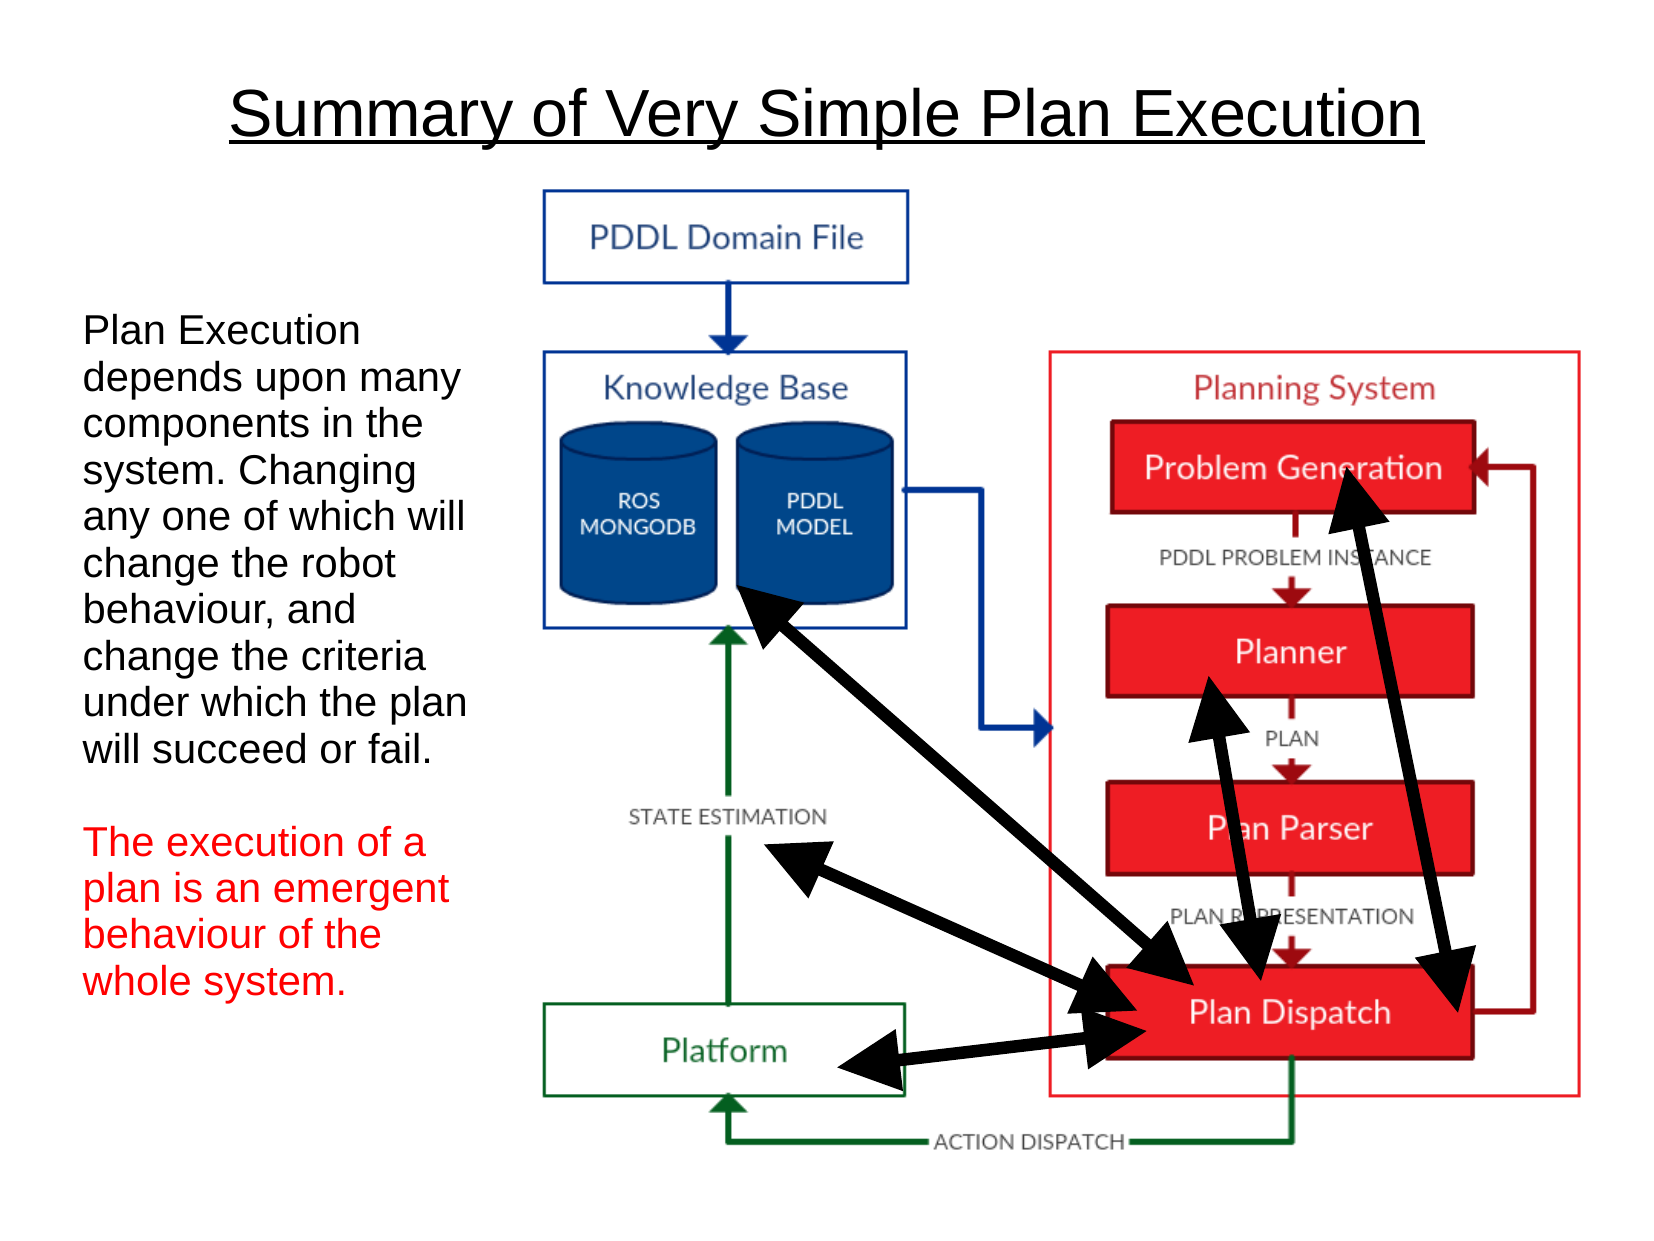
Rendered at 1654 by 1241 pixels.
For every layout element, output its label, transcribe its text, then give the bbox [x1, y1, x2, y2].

title Summary of Very Simple Plan Execution [82, 49, 1571, 178]
picture [517, 165, 1607, 1182]
text_box Plan Execution depends upon many components in the system. Changing any one of which will change the robot behaviour, and change the criteria under which the plan will succeed or fail. The execution of a plan is an emergent behaviour of the whole system. [82, 307, 497, 1128]
